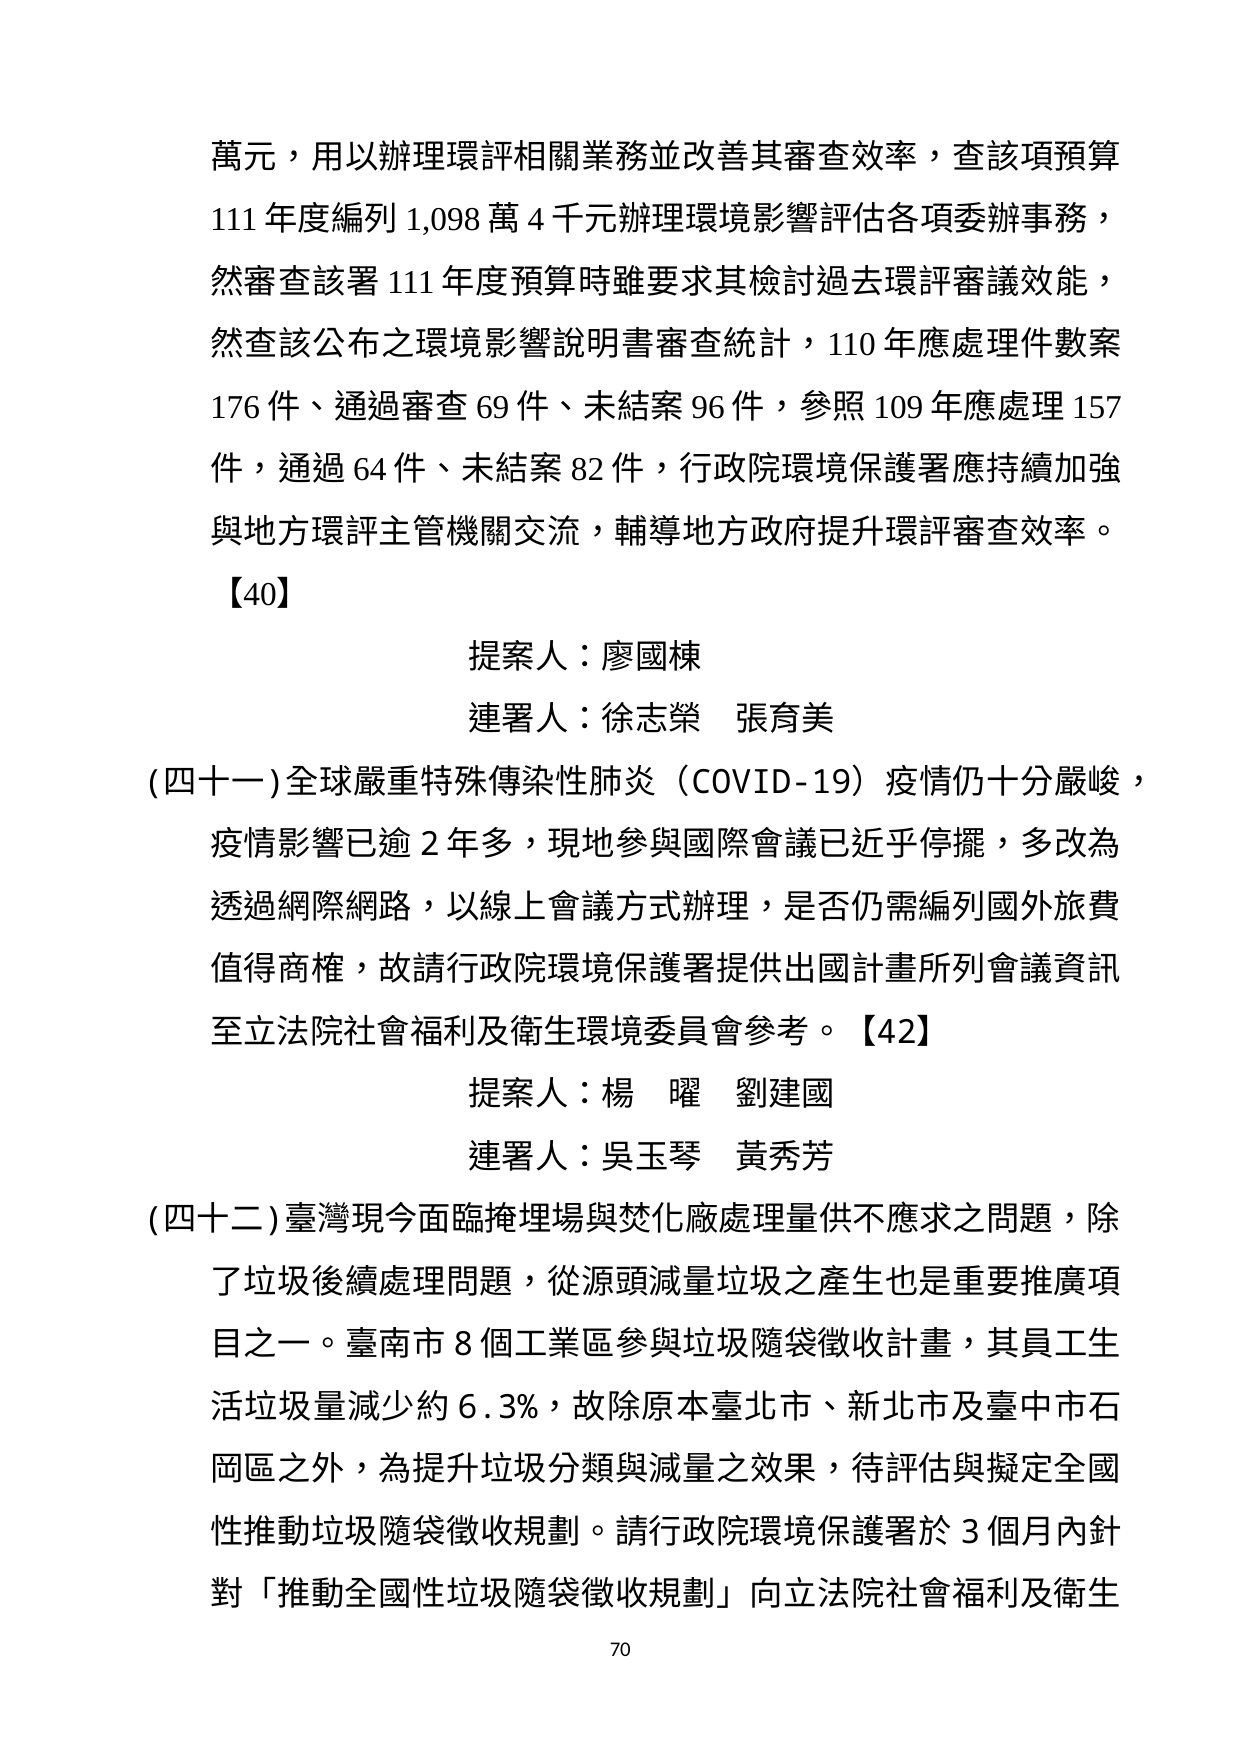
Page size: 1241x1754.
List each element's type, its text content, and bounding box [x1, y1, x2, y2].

text 提案人：廖國棟 [468, 612, 1122, 675]
text 連署人：吳玉琴 黃秀芳 [468, 1112, 1122, 1175]
text (四十二)臺灣現今面臨掩埋場與焚化廠處理量供不應求之問題，除了垃圾後續處理問題，從源頭減量垃圾之產生也是重要推廣項目之一。臺南市8個工業區參與垃圾隨袋徵收計畫，其員工生活垃圾量減少約6.3%，故除原本臺北市、新北市及臺中市石岡區之外，為提升垃圾分類與減量之效果，待評估與擬定全國性推動垃圾隨袋徵收規劃。請行政院環境保護署於3個月內針對「推動全國性垃圾隨袋徵收規劃」向立法院社會福利及衛生 [143, 1175, 1122, 1612]
text 萬元，用以辦理環評相關業務並改善其審查效率，查該項預算111年度編列1,098萬4千元辦理環境影響評估各項委辦事務，然審查該署111年度預算時雖要求其檢討過去環評審議效能，然查該公布之環境影響說明書審查統計，110年應處理件數案176件、通過審查69件、未結案96件，參照109年應處理157件，通過64件、未結案82件，行政院環境保護署應持續加強與地方環評主管機關交流，輔導地方政府提升環評審查效率。【40】 [143, 112, 1122, 612]
text 連署人：徐志榮 張育美 [468, 675, 1122, 737]
text 提案人：楊 曜 劉建國 [468, 1050, 1122, 1112]
text (四十一)全球嚴重特殊傳染性肺炎（COVID-19）疫情仍十分嚴峻，疫情影響已逾2年多，現地參與國際會議已近乎停擺，多改為透過網際網路，以線上會議方式辦理，是否仍需編列國外旅費值得商榷，故請行政院環境保護署提供出國計畫所列會議資訊至立法院社會福利及衛生環境委員會參考。【42】 [143, 737, 1122, 1050]
